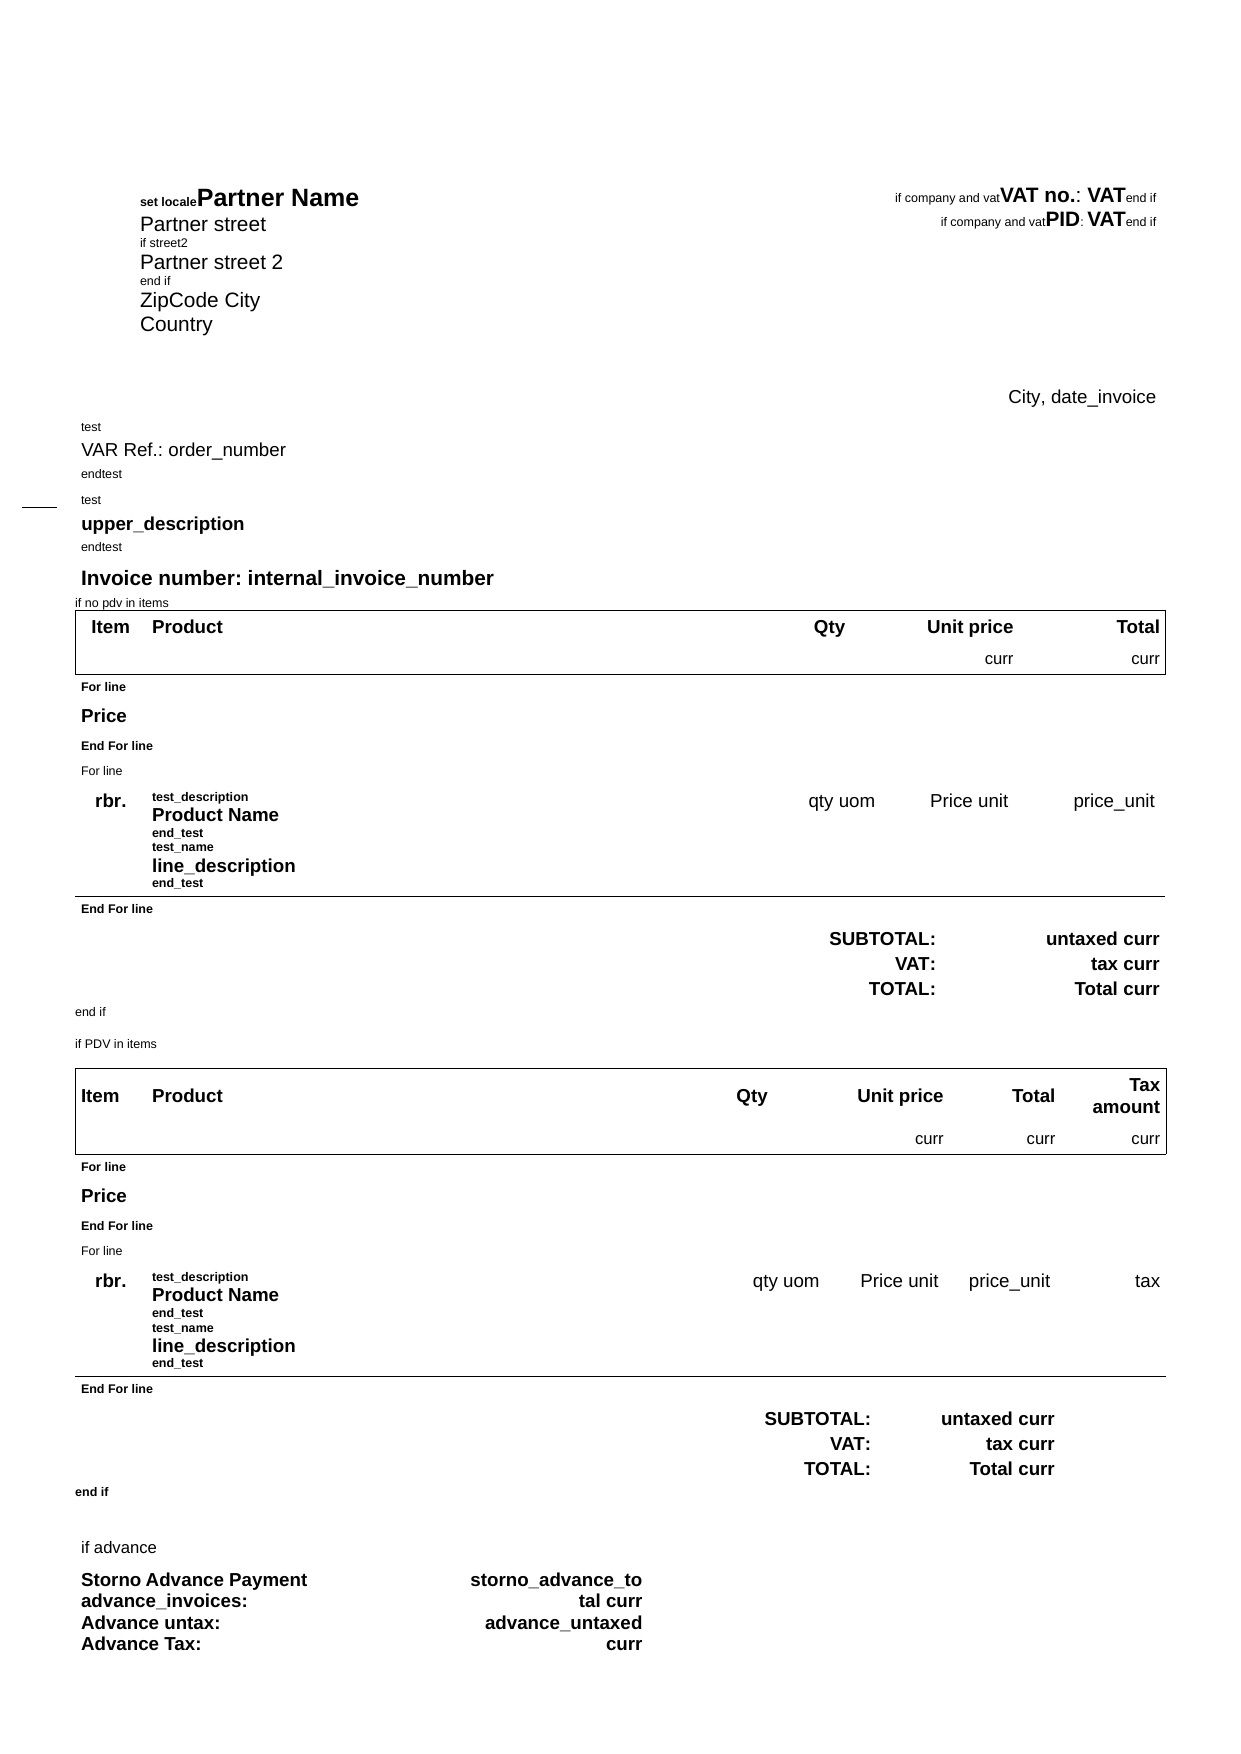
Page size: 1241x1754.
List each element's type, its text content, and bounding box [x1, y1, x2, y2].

table_cell Invoice number: internal_invoice_number [75, 560, 1162, 595]
table_header untaxed curr tax curr Total curr [876, 1402, 1060, 1485]
table_cell test_description Product Name end_test test_name line_description end_test [146, 784, 778, 896]
table_header Qty [730, 1069, 825, 1123]
table_cell endtest [75, 461, 1162, 487]
table_cell For line [75, 1155, 1166, 1179]
table_cell price_unit [1019, 784, 1165, 896]
table_cell [146, 643, 778, 673]
table_header test [75, 414, 1162, 439]
table_header [75, 1499, 1165, 1532]
table_cell [730, 1123, 825, 1153]
table_cell rbr. [75, 784, 146, 896]
table_cell curr [949, 1123, 1061, 1153]
table_header Unit price [881, 611, 1019, 643]
table_cell qty uom [730, 1264, 825, 1376]
table_cell VAR Ref.: order_number [75, 439, 1162, 461]
table_header set localePartner Name Partner street if street2 Partner street 2 end if ZipCode City Country [134, 177, 813, 413]
text if no pdv in items [75, 595, 1138, 610]
table_cell curr [1019, 643, 1165, 673]
table_header SUBTOTAL: VAT: TOTAL: [75, 922, 941, 1005]
table_header if advance [75, 1532, 1165, 1563]
table_header Unit price [825, 1069, 949, 1123]
table_cell Price [75, 699, 1165, 732]
table_cell test_description Product Name end_test test_name line_description end_test [146, 1264, 730, 1376]
table_header [75, 177, 134, 413]
text end if [75, 1485, 1165, 1499]
table_cell Storno Advance Payment advance_invoices: Advance untax: Advance Tax: [75, 1563, 459, 1661]
table_header Total [1019, 611, 1165, 643]
table_header Item [76, 611, 146, 643]
table_header untaxed curr tax curr Total curr [941, 922, 1165, 1005]
table_cell [146, 1123, 730, 1153]
table_header Qty [778, 611, 881, 643]
text end if [75, 1005, 1165, 1019]
table_cell For line [75, 675, 1165, 699]
table_header Total [949, 1069, 1061, 1123]
table_header Tax amount [1061, 1069, 1166, 1123]
table_header Product [146, 611, 778, 643]
table_header Item [76, 1069, 146, 1123]
table_cell For line [75, 1238, 1166, 1264]
table_cell upper_description [75, 513, 1162, 534]
table_cell curr [1061, 1123, 1166, 1153]
table_cell tax [1061, 1264, 1166, 1376]
table_cell storno_advance_total curr advance_untaxed curr [459, 1563, 648, 1661]
table_cell [648, 1563, 1165, 1661]
table_cell [778, 643, 881, 673]
table_header SUBTOTAL: VAT: TOTAL: [75, 1402, 876, 1485]
table_cell End For line [75, 1213, 1166, 1238]
table_cell End For line [75, 733, 1165, 758]
table_cell End For line [75, 897, 1165, 922]
table_cell [76, 1123, 146, 1153]
table_cell [76, 643, 146, 673]
table_cell qty uom [778, 784, 881, 896]
table_header Product [146, 1069, 730, 1123]
table_cell rbr. [75, 1264, 146, 1376]
text if PDV in items [75, 1036, 1165, 1051]
table_header if company and vatVAT no.: VATend if if company and vatPID: VATend if [813, 177, 1162, 295]
table_cell City, date_invoice [813, 295, 1162, 413]
table_cell curr [825, 1123, 949, 1153]
table_cell endtest [75, 534, 1162, 560]
table_cell price_unit [949, 1264, 1061, 1376]
table_cell For line [75, 758, 1165, 784]
table_cell Price [75, 1180, 1166, 1212]
table_cell Price unit [881, 784, 1019, 896]
table_header [1060, 1402, 1165, 1485]
table_cell curr [881, 643, 1019, 673]
table_cell Price unit [825, 1264, 949, 1376]
table_cell test [75, 487, 1162, 512]
table_cell End For line [75, 1377, 1166, 1402]
